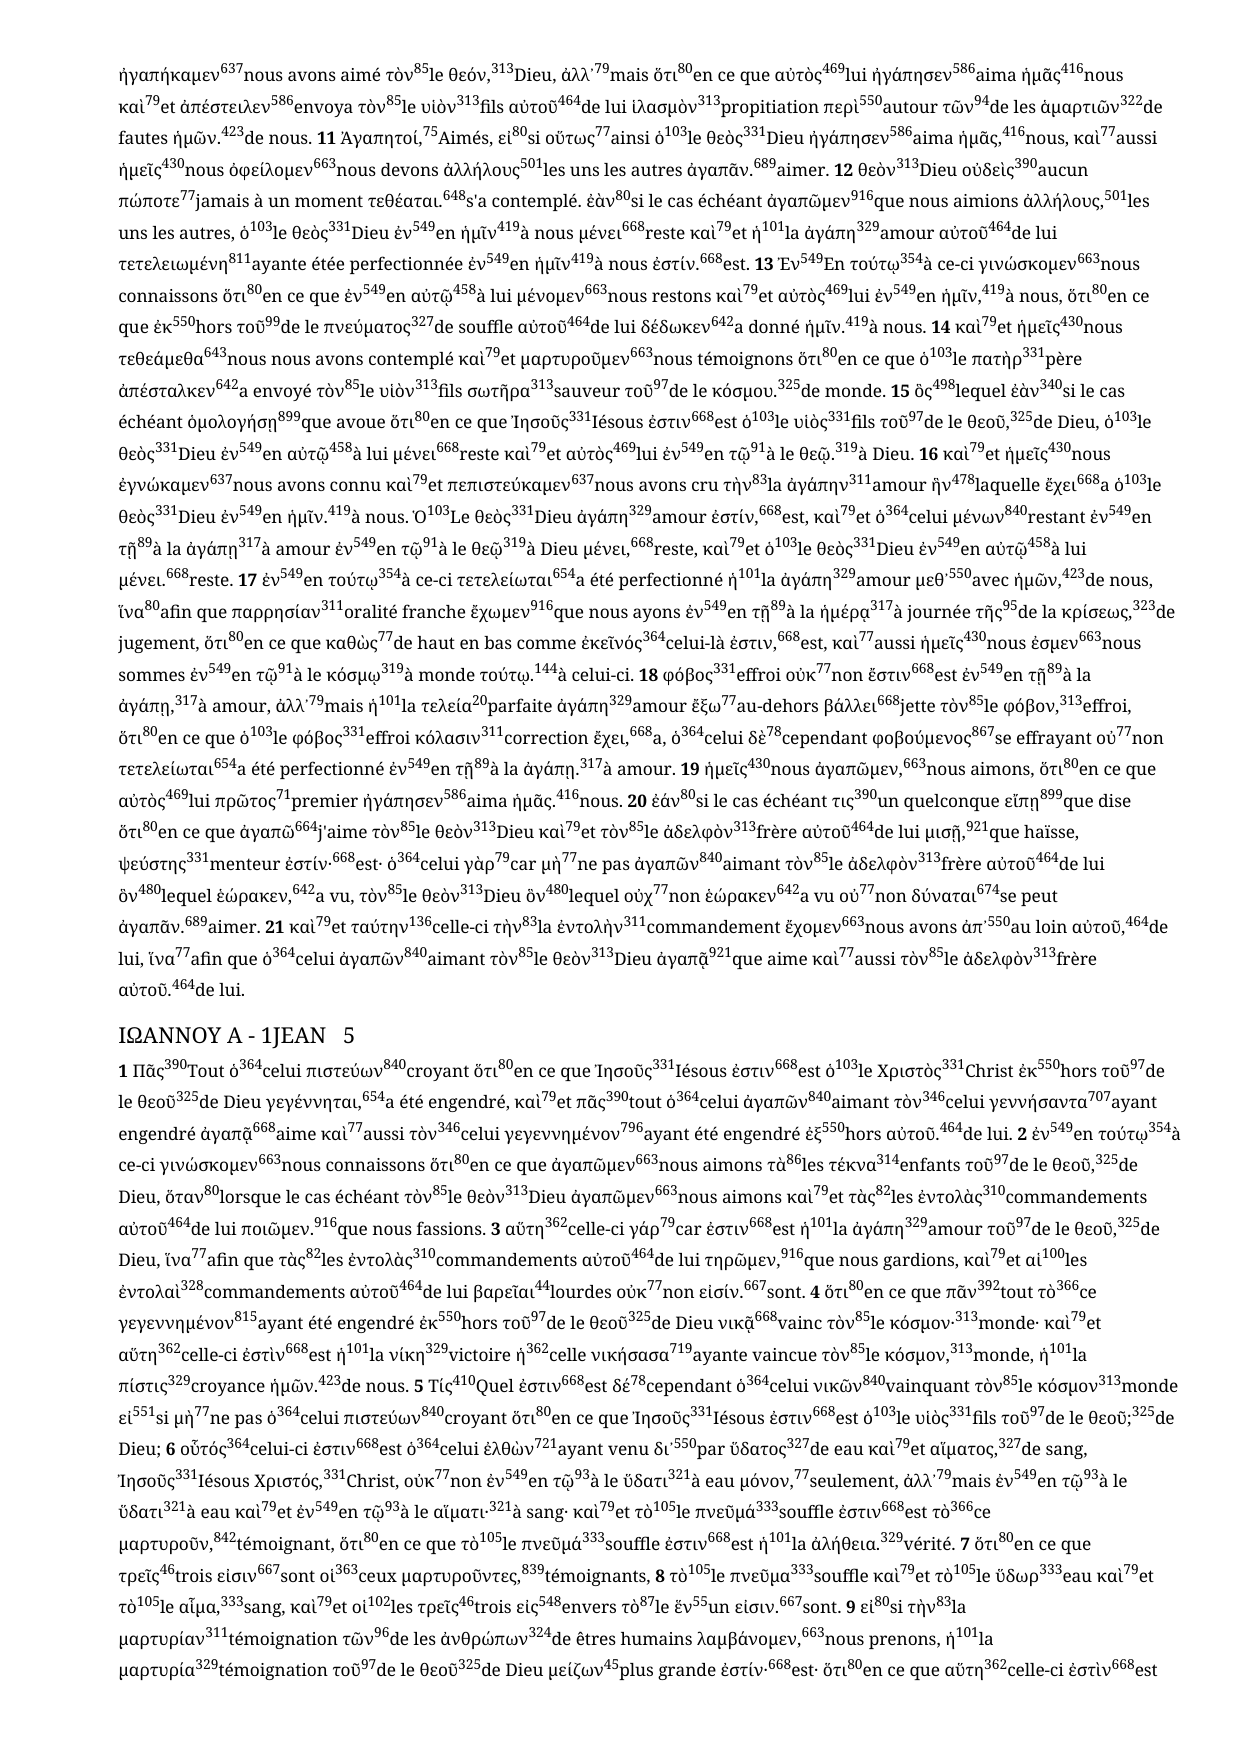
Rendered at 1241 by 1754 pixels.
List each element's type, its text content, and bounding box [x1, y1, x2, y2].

text 1 Ἀγαπητοί,75Aimés, μὴ79ne pas παντὶ277à tout πνεύματι321à souffle πιστεύετε569croyez ἀλλὰ79mais δοκιμάζετε569éprouvez τὰ86les πνεύματα314souffles εἰ80si ἐκ550hors τοῦ97de le θεοῦ325de Dieu ἐστιν,668est, ὅτι80en ce que πολλοὶ286nombreux ψευδοπροφῆται330faux prophètes ἐξεληλύθασιν641ont sorti εἰς548envers τὸν85le κόσμον.313monde. 2 ἐν549en τούτῳ354à ce-ci γινώσκετε665vous connaissez τὸ87le πνεῦμα315souffle τοῦ97de le θεοῦ·325de Dieu· πᾶν289tout πνεῦμα333souffle ὃ500lequel ὁμολογεῖ668avoue Ἰησοῦν313Iésous Χριστὸν313Christ ἐν549en σαρκὶ317à chair ἐληλυθότα770ayant venu ἐκ550hors τοῦ97de le θεοῦ325de Dieu ἐστιν,668est, 3 καὶ79et πᾶν289tout πνεῦμα333souffle ὃ500lequel μὴ77ne pas ὁμολογεῖ668avoue τὸν85le Ἰησοῦν313Iésous ἐκ550hors τοῦ97de le θεοῦ325de Dieu οὐκ77non ἔστιν·668est· καὶ79et τοῦτό366ce-ci ἐστιν668est τὸ366ce τοῦ97de le ἀντιχρίστου325de antichrist ὃ482lequel ἀκηκόατε639vous avez écouté ὅτι80en ce que ἔρχεται,674se vient, καὶ79et νῦν77maintenant ἐν549en τῷ91à le κόσμῳ319à monde ἐστὶν668est ἤδη.77déjà. 4 Ὑμεῖς447Vous ἐκ550hors τοῦ97de le θεοῦ325de Dieu ἐστε,665vous êtes, τεκνία,338petits enfants, καὶ79et νενικήκατε639vous avez vaincu αὐτούς,451eux, ὅτι80en ce que μείζων47plus grand ἐστὶν668est ὁ364celui ἐν549en ὑμῖν438à vous ἢ79ou ὁ364celui ἐν549en τῷ91à le κόσμῳ.319à monde. 5 αὐτοὶ468eux ἐκ550hors τοῦ97de le κόσμου325de monde εἰσίν,667sont, διὰ548par le fait de τοῦτο348ce-ci ἐκ550hors τοῦ97de le κόσμου325de monde λαλοῦσιν667bavardent καὶ79et ὁ103le κόσμος331monde αὐτῶν463de eux ἀκούει.668écoute. 6 ἡμεῖς430nous ἐκ550hors τοῦ97de le θεοῦ325de Dieu ἐσμεν·663nous sommes· ὁ364celui γινώσκων840connaissant τὸν85le θεὸν313Dieu ἀκούει668écoute ἡμῶν·423de nous· ὃς498lequel οὐκ77non ἔστιν668est ἐκ550hors τοῦ97de le θεοῦ,325de Dieu, οὐκ77non ἀκούει668écoute ἡμῶν.423de nous. ἐκ550hors τούτου360de ce-ci γινώσκομεν663nous connaissons τὸ87le πνεῦμα315souffle τῆς95de la ἀληθείας323de vérité καὶ79et τὸ87le πνεῦμα315souffle τῆς95de la πλάνης.323de égarement. 7 Ἀγαπητοί,75Aimés, ἀγαπῶμεν916que nous aimions ἀλλήλους,501les uns les autres, ὅτι80en ce que ἡ101la ἀγάπη329amour ἐκ550hors τοῦ97de le θεοῦ325de Dieu ἐστιν,668est, καὶ79et πᾶς390tout ὁ364celui ἀγαπῶν840aimant ἐκ550hors τοῦ97de le θεοῦ325de Dieu γεγέννηται654a été engendré καὶ79et γινώσκει668connaît τὸν85le θεόν.313Dieu. 8 ὁ364celui μὴ77ne pas ἀγαπῶν840aimant οὐκ77non ἔγνω586connut τὸν85le θεόν,313Dieu, ὅτι80en ce que ὁ103le θεὸς331Dieu ἀγάπη329amour ἐστίν.668est. 9 ἐν549en τούτῳ354à ce-ci ἐφανερώθη600fut rendu visible ἡ101la ἀγάπη329amour τοῦ97de le θεοῦ325de Dieu ἐν549en ἡμῖν,419à nous, ὅτι80en ce que τὸν85le υἱὸν313fils αὐτοῦ464de lui τὸν85le μονογενῆ4monogène ἀπέσταλκεν642a envoyé ὁ103le θεὸς331Dieu εἰς548envers τὸν85le κόσμον,313monde, ἵνα80afin que ζήσωμεν894que nous vivions δι᾽550par αὐτοῦ.464de lui. 10 ἐν549en τούτῳ354à ce-ci ἐστὶν668est ἡ101la ἀγάπη,329amour, οὐχ77non ὅτι80en ce que ἡμεῖς430nous ἠγαπήκαμεν637nous avons aimé τὸν85le θεόν,313Dieu, ἀλλ᾽79mais ὅτι80en ce que αὐτὸς469lui ἠγάπησεν586aima ἡμᾶς416nous καὶ79et ἀπέστειλεν586envoya τὸν85le υἱὸν313fils αὐτοῦ464de lui ἱλασμὸν313propitiation περὶ550autour τῶν94de les ἁμαρτιῶν322de fautes ἡμῶν.423de nous. 11 Ἀγαπητοί,75Aimés, εἰ80si οὕτως77ainsi ὁ103le θεὸς331Dieu ἠγάπησεν586aima ἡμᾶς,416nous, καὶ77aussi ἡμεῖς430nous ὀφείλομεν663nous devons ἀλλήλους501les uns les autres ἀγαπᾶν.689aimer. 12 θεὸν313Dieu οὐδεὶς390aucun πώποτε77jamais à un moment τεθέαται.648s'a contemplé. ἐὰν80si le cas échéant ἀγαπῶμεν916que nous aimions ἀλλήλους,501les uns les autres, ὁ103le θεὸς331Dieu ἐν549en ἡμῖν419à nous μένει668reste καὶ79et ἡ101la ἀγάπη329amour αὐτοῦ464de lui τετελειωμένη811ayante étée perfectionnée ἐν549en ἡμῖν419à nous ἐστίν.668est. 13 Ἐν549En τούτῳ354à ce-ci γινώσκομεν663nous connaissons ὅτι80en ce que ἐν549en αὐτῷ458à lui μένομεν663nous restons καὶ79et αὐτὸς469lui ἐν549en ἡμῖν,419à nous, ὅτι80en ce que ἐκ550hors τοῦ99de le πνεύματος327de souffle αὐτοῦ464de lui δέδωκεν642a donné ἡμῖν.419à nous. 14 καὶ79et ἡμεῖς430nous τεθεάμεθα643nous nous avons contemplé καὶ79et μαρτυροῦμεν663nous témoignons ὅτι80en ce que ὁ103le πατὴρ331père ἀπέσταλκεν642a envoyé τὸν85le υἱὸν313fils σωτῆρα313sauveur τοῦ97de le κόσμου.325de monde. 15 ὃς498lequel ἐὰν340si le cas échéant ὁμολογήσῃ899que avoue ὅτι80en ce que Ἰησοῦς331Iésous ἐστιν668est ὁ103le υἱὸς331fils τοῦ97de le θεοῦ,325de Dieu, ὁ103le θεὸς331Dieu ἐν549en αὐτῷ458à lui μένει668reste καὶ79et αὐτὸς469lui ἐν549en τῷ91à le θεῷ.319à Dieu. 16 καὶ79et ἡμεῖς430nous ἐγνώκαμεν637nous avons connu καὶ79et πεπιστεύκαμεν637nous avons cru τὴν83la ἀγάπην311amour ἣν478laquelle ἔχει668a ὁ103le θεὸς331Dieu ἐν549en ἡμῖν.419à nous. Ὁ103Le θεὸς331Dieu ἀγάπη329amour ἐστίν,668est, καὶ79et ὁ364celui μένων840restant ἐν549en τῇ89à la ἀγάπῃ317à amour ἐν549en τῷ91à le θεῷ319à Dieu μένει,668reste, καὶ79et ὁ103le θεὸς331Dieu ἐν549en αὐτῷ458à lui μένει.668reste. 17 ἐν549en τούτῳ354à ce-ci τετελείωται654a été perfectionné ἡ101la ἀγάπη329amour μεθ᾽550avec ἡμῶν,423de nous, ἵνα80afin que παρρησίαν311oralité franche ἔχωμεν916que nous ayons ἐν549en τῇ89à la ἡμέρᾳ317à journée τῆς95de la κρίσεως,323de jugement, ὅτι80en ce que καθὼς77de haut en bas comme ἐκεῖνός364celui-là ἐστιν,668est, καὶ77aussi ἡμεῖς430nous ἐσμεν663nous sommes ἐν549en τῷ91à le κόσμῳ319à monde τούτῳ.144à celui-ci. 18 φόβος331effroi οὐκ77non ἔστιν668est ἐν549en τῇ89à la ἀγάπῃ,317à amour, ἀλλ᾽79mais ἡ101la τελεία20parfaite ἀγάπη329amour ἔξω77au-dehors βάλλει668jette τὸν85le φόβον,313effroi, ὅτι80en ce que ὁ103le φόβος331effroi κόλασιν311correction ἔχει,668a, ὁ364celui δὲ78cependant φοβούμενος867se effrayant οὐ77non τετελείωται654a été perfectionné ἐν549en τῇ89à la ἀγάπῃ.317à amour. 19 ἡμεῖς430nous ἀγαπῶμεν,663nous aimons, ὅτι80en ce que αὐτὸς469lui πρῶτος71premier ἠγάπησεν586aima ἡμᾶς.416nous. 20 ἐάν80si le cas échéant τις390un quelconque εἴπῃ899que dise ὅτι80en ce que ἀγαπῶ664j'aime τὸν85le θεὸν313Dieu καὶ79et τὸν85le ἀδελφὸν313frère αὐτοῦ464de lui μισῇ,921que haïsse, ψεύστης331menteur ἐστίν·668est· ὁ364celui γὰρ79car μὴ77ne pas ἀγαπῶν840aimant τὸν85le ἀδελφὸν313frère αὐτοῦ464de lui ὃν480lequel ἑώρακεν,642a vu, τὸν85le θεὸν313Dieu ὃν480lequel οὐχ77non ἑώρακεν642a vu οὐ77non δύναται674se peut ἀγαπᾶν.689aimer. 21 καὶ79et ταύτην136celle-ci τὴν83la ἐντολὴν311commandement ἔχομεν663nous avons ἀπ᾽550au loin αὐτοῦ,464de lui, ἵνα77afin que ὁ364celui ἀγαπῶν840aimant τὸν85le θεὸν313Dieu ἀγαπᾷ921que aime καὶ77aussi τὸν85le ἀδελφὸν313frère αὐτοῦ.464de lui. [118, 59, 1181, 1002]
text 1 Πᾶς390Tout ὁ364celui πιστεύων840croyant ὅτι80en ce que Ἰησοῦς331Iésous ἐστιν668est ὁ103le Χριστὸς331Christ ἐκ550hors τοῦ97de le θεοῦ325de Dieu γεγέννηται,654a été engendré, καὶ79et πᾶς390tout ὁ364celui ἀγαπῶν840aimant τὸν346celui γεννήσαντα707ayant engendré ἀγαπᾷ668aime καὶ77aussi τὸν346celui γεγεννημένον796ayant été engendré ἐξ550hors αὐτοῦ.464de lui. 2 ἐν549en τούτῳ354à ce-ci γινώσκομεν663nous connaissons ὅτι80en ce que ἀγαπῶμεν663nous aimons τὰ86les τέκνα314enfants τοῦ97de le θεοῦ,325de Dieu, ὅταν80lorsque le cas échéant τὸν85le θεὸν313Dieu ἀγαπῶμεν663nous aimons καὶ79et τὰς82les ἐντολὰς310commandements αὐτοῦ464de lui ποιῶμεν.916que nous fassions. 3 αὕτη362celle-ci γάρ79car ἐστιν668est ἡ101la ἀγάπη329amour τοῦ97de le θεοῦ,325de Dieu, ἵνα77afin que τὰς82les ἐντολὰς310commandements αὐτοῦ464de lui τηρῶμεν,916que nous gardions, καὶ79et αἱ100les ἐντολαὶ328commandements αὐτοῦ464de lui βαρεῖαι44lourdes οὐκ77non εἰσίν.667sont. 4 ὅτι80en ce que πᾶν392tout τὸ366ce γεγεννημένον815ayant été engendré ἐκ550hors τοῦ97de le θεοῦ325de Dieu νικᾷ668vainc τὸν85le κόσμον·313monde· καὶ79et αὕτη362celle-ci ἐστὶν668est ἡ101la νίκη329victoire ἡ362celle νικήσασα719ayante vaincue τὸν85le κόσμον,313monde, ἡ101la πίστις329croyance ἡμῶν.423de nous. 5 Τίς410Quel ἐστιν668est δέ78cependant ὁ364celui νικῶν840vainquant τὸν85le κόσμον313monde εἰ551si μὴ77ne pas ὁ364celui πιστεύων840croyant ὅτι80en ce que Ἰησοῦς331Iésous ἐστιν668est ὁ103le υἱὸς331fils τοῦ97de le θεοῦ;325de Dieu; 6 οὗτός364celui-ci ἐστιν668est ὁ364celui ἐλθὼν721ayant venu δι᾽550par ὕδατος327de eau καὶ79et αἵματος,327de sang, Ἰησοῦς331Iésous Χριστός,331Christ, οὐκ77non ἐν549en τῷ93à le ὕδατι321à eau μόνον,77seulement, ἀλλ᾽79mais ἐν549en τῷ93à le ὕδατι321à eau καὶ79et ἐν549en τῷ93à le αἵματι·321à sang· καὶ79et τὸ105le πνεῦμά333souffle ἐστιν668est τὸ366ce μαρτυροῦν,842témoignant, ὅτι80en ce que τὸ105le πνεῦμά333souffle ἐστιν668est ἡ101la ἀλήθεια.329vérité. 7 ὅτι80en ce que τρεῖς46trois εἰσιν667sont οἱ363ceux μαρτυροῦντες,839témoignants, 8 τὸ105le πνεῦμα333souffle καὶ79et τὸ105le ὕδωρ333eau καὶ79et τὸ105le αἷμα,333sang, καὶ79et οἱ102les τρεῖς46trois εἰς548envers τὸ87le ἕν55un εἰσιν.667sont. 9 εἰ80si τὴν83la μαρτυρίαν311témoignation τῶν96de les ἀνθρώπων324de êtres humains λαμβάνομεν,663nous prenons, ἡ101la μαρτυρία329témoignation τοῦ97de le θεοῦ325de Dieu μείζων45plus grande ἐστίν·668est· ὅτι80en ce que αὕτη362celle-ci ἐστὶν668est ἡ101la μαρτυρία329témoignation τοῦ97de le θεοῦ,325de Dieu, ὅτι80en ce que μεμαρτύρηκεν642a témoigné περὶ550autour τοῦ97de le υἱοῦ325de fils αὐτοῦ.464de lui. 10 ὁ364celui πιστεύων840croyant εἰς548envers τὸν85le υἱὸν313fils τοῦ97de le θεοῦ325de Dieu ἔχει668a τὴν83la μαρτυρίαν311témoignation ἐν549en αὐτῷ,533à lui-même, ὁ364celui μὴ77ne pas πιστεύων840croyant τῷ91à le θεῷ319à Dieu ψεύστην313menteur πεποίηκεν642a fait αὐτόν,452lui, ὅτι80en ce que οὐ77non πεπίστευκεν642a cru εἰς548envers τὴν83la μαρτυρίαν311témoignation ἣν478laquelle μεμαρτύρηκεν642a témoigné ὁ103le θεὸς331Dieu περὶ550autour τοῦ97de le υἱοῦ325de fils αὐτοῦ.464de lui. 11 καὶ79et αὕτη362celle-ci ἐστὶν668est ἡ101la μαρτυρία,329témoignation, ὅτι80en ce que ζωὴν311vie αἰώνιον2éternelle ἔδωκεν586donna ἡμῖν419à nous ὁ103le θεός,331Dieu, καὶ79et αὕτη154celle-ci ἡ101la ζωὴ329vie ἐν549en τῷ91à le υἱῷ319à fils αὐτοῦ464de lui ἐστιν.668est. 12 ὁ364celui ἔχων840ayant τὸν85le υἱὸν313fils ἔχει668a τὴν83la ζωήν·311vie· ὁ364celui μὴ77ne pas ἔχων840ayant τὸν85le υἱὸν313fils τοῦ97de le θεοῦ325de Dieu τὴν83la ζωὴν311vie οὐκ77non ἔχει.668a. 13 Ταῦτα347Ces-ci ἔγραψα582je graphai ὑμῖν,438à vous, ἵνα80afin que εἰδῆτε914que vous ayez su ὅτι80en ce que ζωὴν311vie ἔχετε665vous avez αἰώνιον,51éternelle, τοῖς351à ceux πιστεύουσιν827à croyants εἰς548envers τὸ87le ὄνομα315nom τοῦ97de le υἱοῦ325de fils τοῦ97de le θεοῦ.325de Dieu. 14 καὶ79et αὕτη362celle-ci ἐστὶν668est ἡ101la παρρησία329oralité franche ἣν478laquelle ἔχομεν663nous avons πρὸς548vers αὐτόν,452lui, ὅτι80en ce que ἐάν80si le cas échéant τι375un quelconque αἰτώμεθα922que nous nous demandions κατὰ548selon τὸ87le θέλημα315volonté αὐτοῦ464de lui ἀκούει668écoute ἡμῶν.423de nous. 15 καὶ79et ἐὰν80si le cas échéant οἴδαμεν637nous avons su ὅτι80en ce que ἀκούει668écoute ἡμῶν423de nous ὃ482lequel ἂν340le cas échéant αἰτώμεθα,922que nous nous demandions, οἴδαμεν637nous avons su ὅτι80en ce que ἔχομεν663nous avons τὰ86les αἰτήματα314demandes ἃ481lesquels ᾐτήκαμεν637nous avons demandé ἀπ᾽550au loin αὐτοῦ.464de lui. 16 Ἐάν80Si le cas échéant τις390un quelconque ἴδῃ899que voie τὸν85le ἀδελφὸν313frère αὐτοῦ464de lui ἁμαρτάνοντα822fautant ἁμαρτίαν311faute μὴ77ne pas πρὸς548vers θάνατον,313trépas, αἰτήσει606demandera καὶ79et δώσει606donnera αὐτῷ458à lui ζωήν,311vie, τοῖς351à ceux ἁμαρτάνουσιν827à fautants μὴ77ne pas πρὸς548vers θάνατον.313trépas. ἔστιν668est ἁμαρτία329faute πρὸς548vers θάνατον·313trépas· οὐ77non περὶ550autour ἐκείνης356de celle-là λέγω664je dis ἵνα80afin que ἐρωτήσῃ.899que sollicite. 17 πᾶσα285toute ἀδικία329injustice ἁμαρτία329faute ἐστίν,668est, καὶ79et ἔστιν668est ἁμαρτία329faute οὐ77non πρὸς548vers θάνατον.313trépas. 18 Οἴδαμεν637Nous avons su ὅτι80en ce que πᾶς390tout ὁ364celui γεγεννημένος813ayant été engendré ἐκ550hors τοῦ97de le θεοῦ325de Dieu οὐχ77non ἁμαρτάνει,668faute, ἀλλ᾽79mais ὁ364celui γεννηθεὶς760ayant été engendré ἐκ550hors τοῦ97de le θεοῦ325de Dieu τηρεῖ668garde ἑαυτὸν528lui-même καὶ79et ὁ103le πονηρὸς71méchant οὐχ77non ἅπτεται674se touche αὐτοῦ.464de lui. 19 οἴδαμεν637nous avons su ὅτι80en ce que ἐκ550hors τοῦ97de le θεοῦ325de Dieu ἐσμεν663nous sommes καὶ79et ὁ103le κόσμος331monde ὅλος287tout entier ἐν549en τῷ91à le πονηρῷ59à méchant κεῖται.674se couche. 20 οἴδαμεν637nous avons su δὲ78cependant ὅτι80en ce que ὁ103le υἱὸς331fils τοῦ97de le θεοῦ325de Dieu ἥκει668surgit καὶ79et δέδωκεν642a donné ἡμῖν419à nous διάνοιαν,311capacité d’intelligence, ἵνα80afin que γινώσκωμεν916que nous connaissions τὸν85le ἀληθινόν,53véritable, καὶ79et ἐσμὲν663nous sommes ἐν549en τῷ91à le ἀληθινῷ,59à véritable, ἐν549en τῷ91à le υἱῷ319à fils αὐτοῦ464de lui Ἰησοῦ319à Iésous Χριστῷ.319à Christ. οὗτός364celui-ci ἐστιν668est ὁ103le ἀληθινὸς22véritable θεὸς331Dieu καὶ79et ζωὴ329vie αἰώνιος.20éternelle. 21 Τεκνία,338Petits enfants, φυλάξατε553gardiennez ἑαυτὰ517vous-mêmes ἀπὸ550au loin τῶν98de les εἰδώλων.326de idoles. [118, 1055, 1181, 1682]
text ΙΩΑΝΝΟΥ Α - 1JEAN 5 [118, 1021, 1181, 1050]
